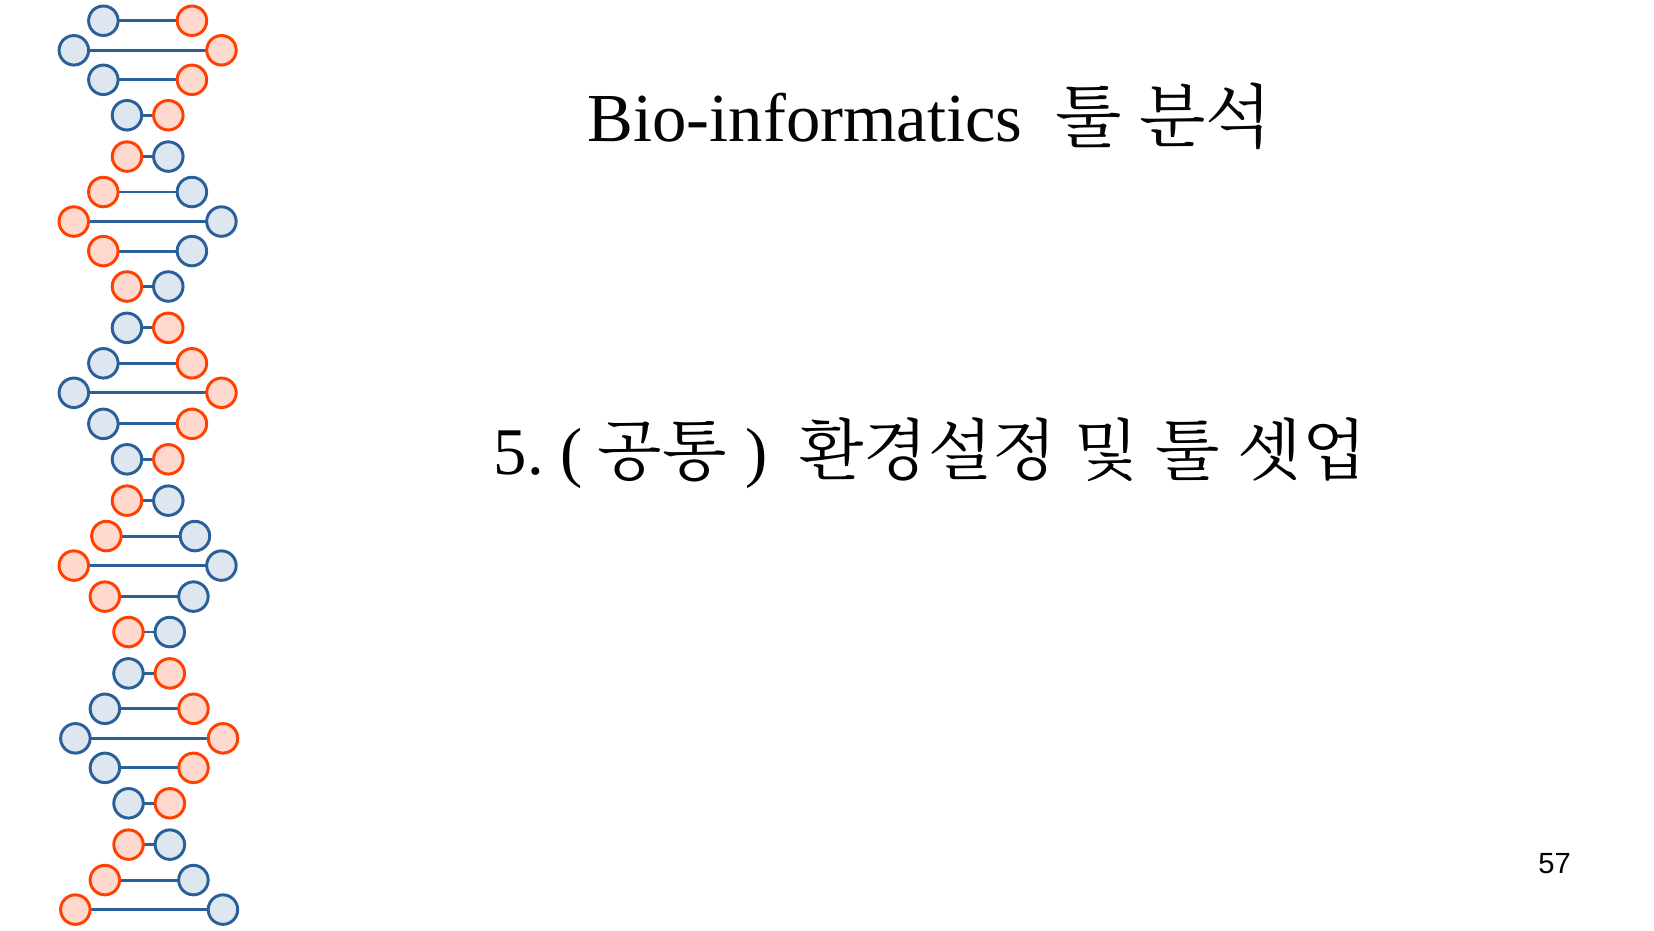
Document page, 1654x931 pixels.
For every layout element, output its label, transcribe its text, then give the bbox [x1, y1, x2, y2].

title Bio-informatics 툴 분석 [265, 35, 1595, 189]
subtitle 5. (공통) 환경설정 및 툴 셋업 [265, 224, 1595, 764]
